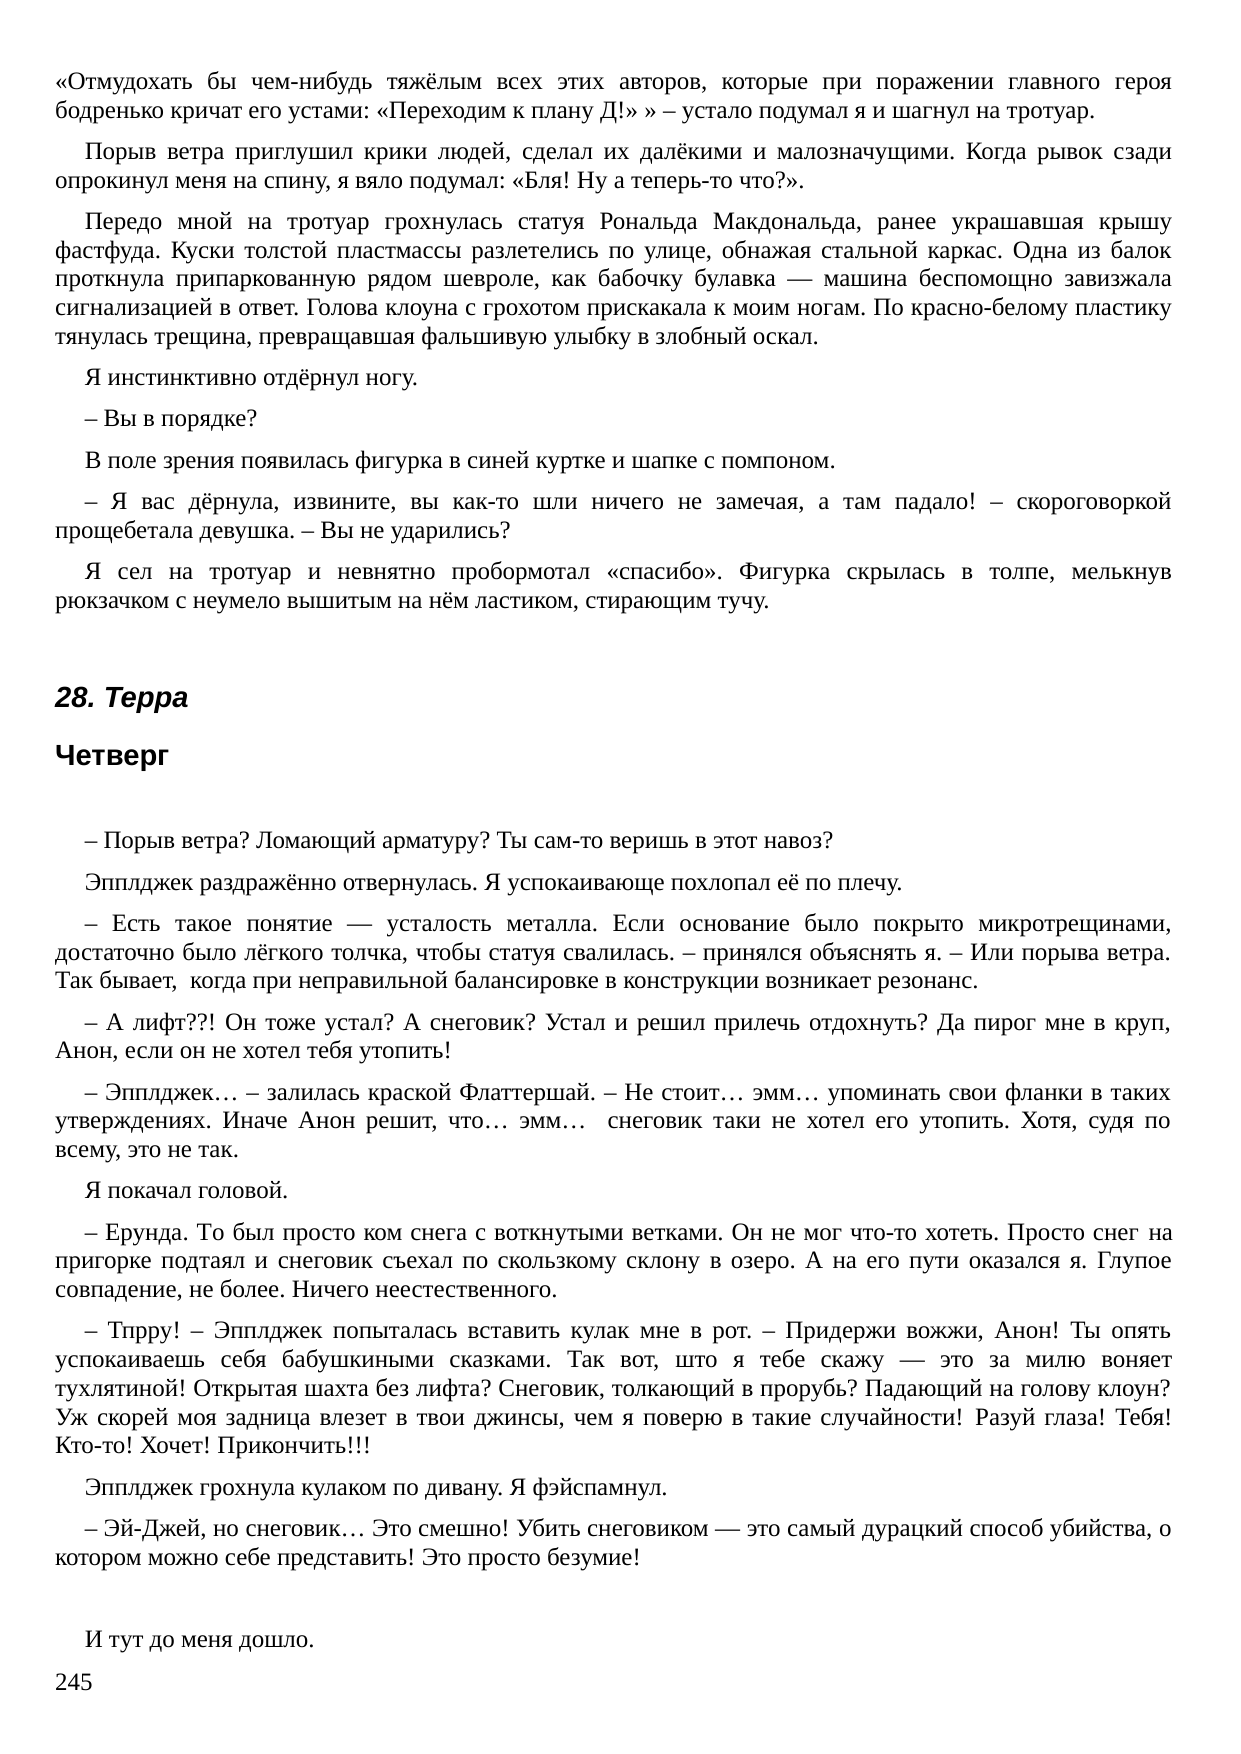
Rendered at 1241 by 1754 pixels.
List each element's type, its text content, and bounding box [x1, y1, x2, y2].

text – Ерунда. То был просто ком снега с воткнутыми ветками. Он не мог что-то хотеть. Просто снег на пригорке подтаял и снеговик съехал по скользкому склону в озеро. А на его пути оказался я. Глупое совпадение, не более. Ничего неестественного. [55, 1217, 1173, 1303]
text В поле зрения появилась фигурка в синей куртке и шапке с помпоном. [55, 445, 1173, 473]
text Порыв ветра приглушил крики людей, сделал их далёкими и малозначущими. Когда рывок сзади опрокинул меня на спину, я вяло подумал: «Бля! Ну а теперь-то что?». [55, 136, 1173, 193]
text Эпплджек раздражённо отвернулась. Я успокаивающе похлопал её по плечу. [55, 867, 1173, 896]
text – Я вас дёрнула, извините, вы как-то шли ничего не замечая, а там падало! – скороговоркой прощебетала девушка. – Вы не ударились? [55, 486, 1173, 543]
text – Есть такое понятие — усталость металла. Если основание было покрыто микротрещинами, достаточно было лёгкого толчка, чтобы статуя свалилась. – принялся объяснять я. – Или порыва ветра. Так бывает, когда при неправильной балансировке в конструкции возникает резонанс. [55, 908, 1173, 994]
text Передо мной на тротуар грохнулась статуя Рональда Макдональда, ранее украшавшая крышу фастфуда. Куски толстой пластмассы разлетелись по улице, обнажая стальной каркас. Одна из балок проткнула припаркованную рядом шевроле, как бабочку булавка — машина беспомощно завизжала сигнализацией в ответ. Голова клоуна с грохотом прискакала к моим ногам. По красно-белому пластику тянулась трещина, превращавшая фальшивую улыбку в злобный оскал. [55, 206, 1173, 350]
text – Вы в порядке? [55, 403, 1173, 432]
text Эпплджек грохнула кулаком по дивану. Я фэйспамнул. [55, 1472, 1173, 1501]
text Я покачал головой. [55, 1176, 1173, 1204]
subtitle 28. Терра [55, 680, 1173, 713]
text И тут до меня дошло. [55, 1624, 1173, 1653]
text – А лифт??! Он тоже устал? А снеговик? Устал и решил прилечь отдохнуть? Да пирог мне в круп, Анон, если он не хотел тебя утопить! [55, 1007, 1173, 1064]
text – Эпплджек… – залилась краской Флаттершай. – Не стоит… эмм… упоминать свои фланки в таких утверждениях. Иначе Анон решит, что… эмм… снеговик таки не хотел его утопить. Хотя, судя по всему, это не так. [55, 1077, 1173, 1163]
text – Тпрру! – Эпплджек попыталась вставить кулак мне в рот. – Придержи вожжи, Анон! Ты опять успокаиваешь себя бабушкиными сказками. Так вот, што я тебе скажу — это за милю воняет тухлятиной! Открытая шахта без лифта? Снеговик, толкающий в прорубь? Падающий на голову клоун? Уж скорей моя задница влезет в твои джинсы, чем я поверю в такие случайности! Разуй глаза! Тебя! Кто-то! Хочет! Прикончить!!! [55, 1316, 1173, 1459]
text «Отмудохать бы чем-нибудь тяжёлым всех этих авторов, которые при поражении главного героя бодренько кричат его устами: «Переходим к плану Д!» » – устало подумал я и шагнул на тротуар. [55, 66, 1173, 123]
text Я инстинктивно отдёрнул ногу. [55, 362, 1173, 391]
text – Порыв ветра? Ломающий арматуру? Ты сам-то веришь в этот навоз? [55, 826, 1173, 854]
subtitle Четверг [55, 738, 1173, 772]
text – Эй-Джей, но снеговик… Это смешно! Убить снеговиком — это самый дурацкий способ убийства, о котором можно себе представить! Это просто безумие! [55, 1513, 1173, 1571]
text Я сел на тротуар и невнятно пробормотал «спасибо». Фигурка скрылась в толпе, мелькнув рюкзачком с неумело вышитым на нём ластиком, стирающим тучу. [55, 556, 1173, 613]
